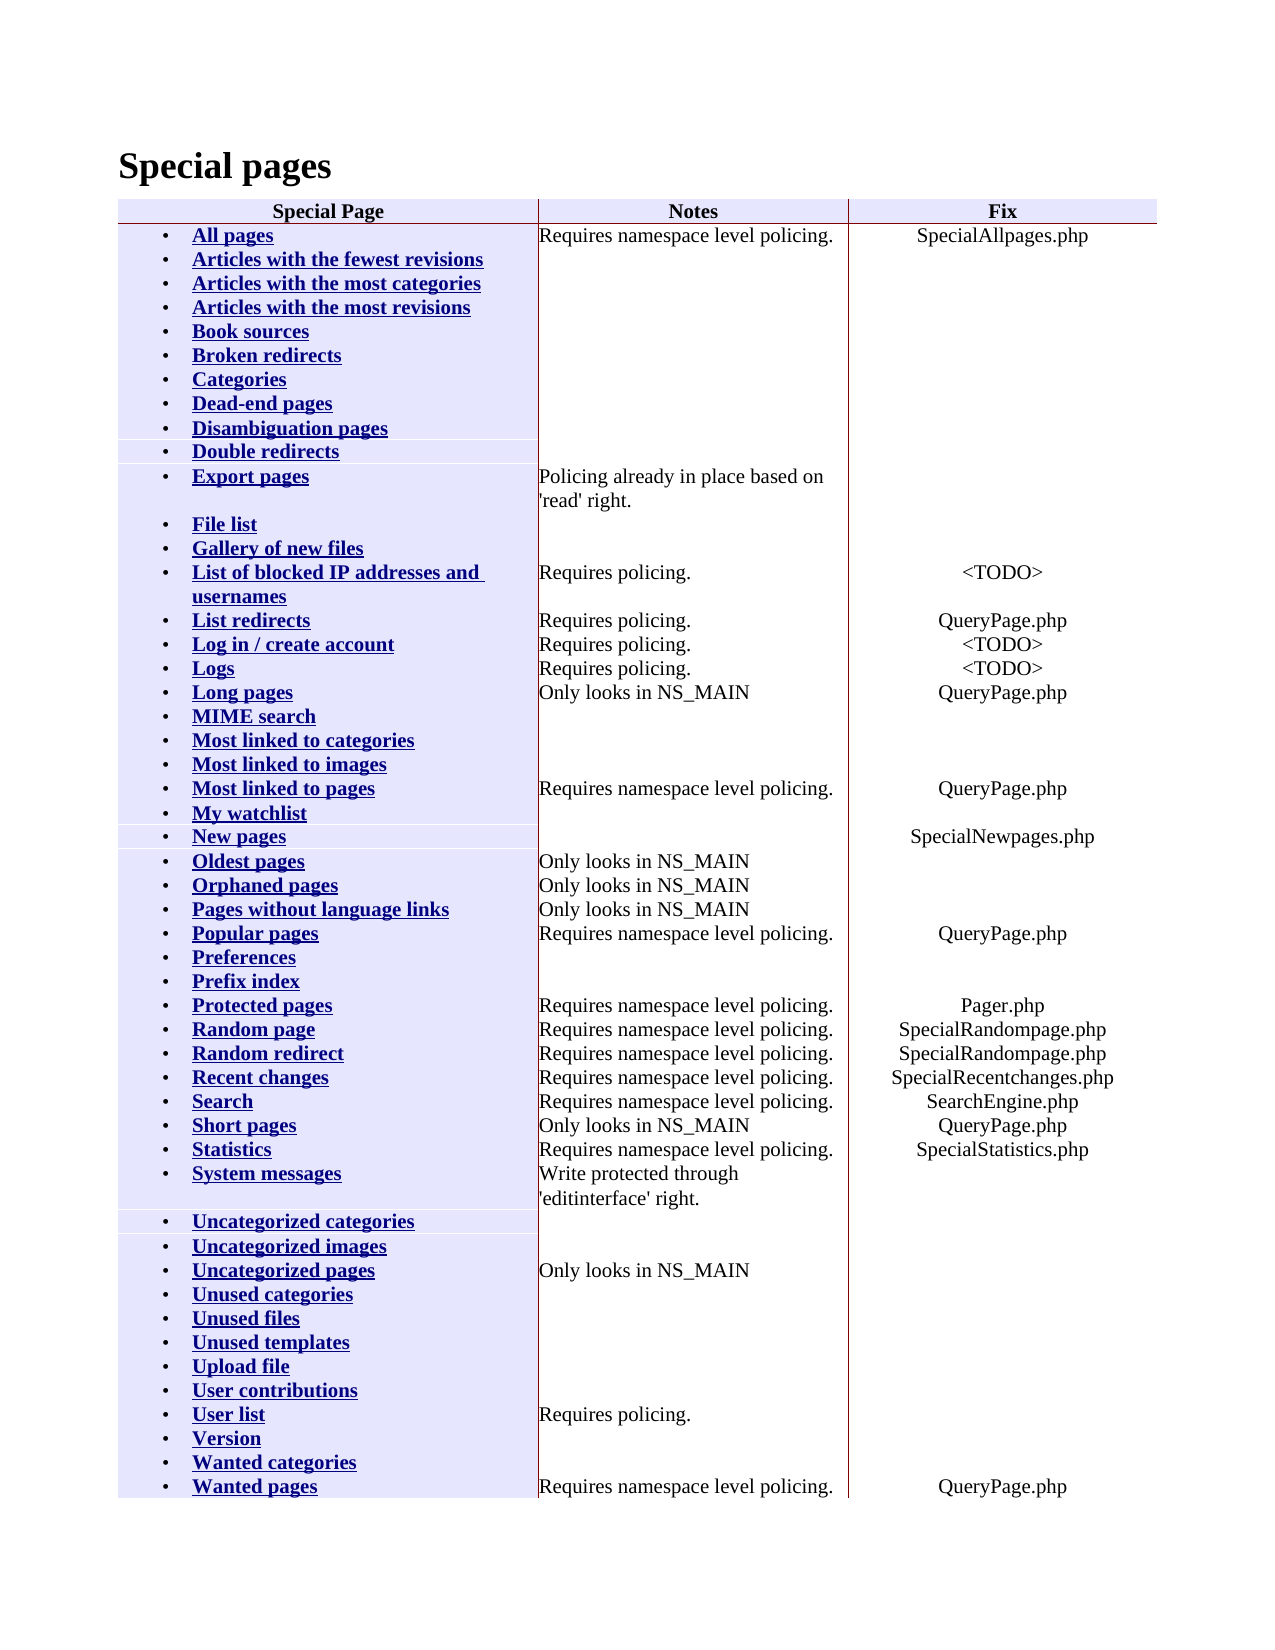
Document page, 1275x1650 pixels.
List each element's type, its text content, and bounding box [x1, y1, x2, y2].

table_cell SpecialNewpages.php [849, 825, 1157, 848]
table_cell [539, 1378, 848, 1402]
table_cell MIME search [118, 704, 538, 728]
subtitle Special pages [118, 143, 1157, 186]
table_cell Recent changes [118, 1065, 538, 1089]
table_cell Only looks in NS_MAIN [539, 849, 848, 873]
table_cell <TODO> [849, 560, 1157, 608]
table_cell Version [118, 1426, 538, 1450]
table_cell [849, 367, 1157, 391]
table_cell Requires policing. [539, 656, 848, 680]
table_cell Disambiguation pages [118, 415, 538, 439]
table_cell Double redirects [118, 440, 538, 463]
table_cell [849, 873, 1157, 897]
table_cell [539, 247, 848, 271]
table_cell [539, 752, 848, 776]
table_header Fix [849, 199, 1157, 223]
table_cell [849, 343, 1157, 367]
table_cell Articles with the most categories [118, 271, 538, 295]
table_cell Preferences [118, 945, 538, 969]
table_cell Most linked to categories [118, 728, 538, 752]
table_cell [539, 1210, 848, 1233]
table_cell Pages without language links [118, 897, 538, 921]
table_cell New pages [118, 825, 538, 848]
table_cell SpecialStatistics.php [849, 1137, 1157, 1161]
table_cell [849, 1210, 1157, 1233]
table_cell [539, 800, 848, 824]
table_cell [849, 319, 1157, 343]
table_cell [849, 440, 1157, 463]
table_cell [539, 440, 848, 463]
table_cell [539, 367, 848, 391]
table_cell Short pages [118, 1113, 538, 1137]
table_cell [539, 969, 848, 993]
table_cell [849, 704, 1157, 728]
table_cell Search [118, 1089, 538, 1113]
table_cell [849, 897, 1157, 921]
table_cell [539, 1306, 848, 1330]
table_cell SpecialAllpages.php [849, 224, 1157, 247]
table_cell SpecialRecentchanges.php [849, 1065, 1157, 1089]
table_cell Unused templates [118, 1330, 538, 1354]
table_cell Unused categories [118, 1282, 538, 1306]
table_cell Articles with the fewest revisions [118, 247, 538, 271]
table_cell [539, 1330, 848, 1354]
table_cell [849, 247, 1157, 271]
table_cell QueryPage.php [849, 1474, 1157, 1498]
table_cell [849, 391, 1157, 415]
table_cell Dead-end pages [118, 391, 538, 415]
table_cell Requires namespace level policing. [539, 1017, 848, 1041]
table_cell SearchEngine.php [849, 1089, 1157, 1113]
table_cell Wanted categories [118, 1450, 538, 1474]
table_cell Only looks in NS_MAIN [539, 1258, 848, 1282]
table_cell [849, 1330, 1157, 1354]
table_cell [849, 1402, 1157, 1426]
table_cell Requires namespace level policing. [539, 993, 848, 1017]
table_cell User contributions [118, 1378, 538, 1402]
table_cell [849, 1282, 1157, 1306]
table_cell [539, 271, 848, 295]
table_cell Unused files [118, 1306, 538, 1330]
table_cell List redirects [118, 608, 538, 632]
table_cell QueryPage.php [849, 608, 1157, 632]
table_cell Requires policing. [539, 560, 848, 608]
table_cell Only looks in NS_MAIN [539, 897, 848, 921]
table_cell [849, 849, 1157, 873]
table_cell System messages [118, 1161, 538, 1209]
table_cell [539, 1426, 848, 1450]
table_cell Popular pages [118, 921, 538, 945]
table_cell [849, 464, 1157, 512]
table_cell Only looks in NS_MAIN [539, 680, 848, 704]
table_cell [539, 536, 848, 560]
table_cell Pager.php [849, 993, 1157, 1017]
table_cell [539, 1234, 848, 1258]
table_cell Requires namespace level policing. [539, 1474, 848, 1498]
table_cell [539, 1450, 848, 1474]
table_cell SpecialRandompage.php [849, 1017, 1157, 1041]
table_cell Write protected through 'editinterface' right. [539, 1161, 848, 1209]
table_cell Requires namespace level policing. [539, 1065, 848, 1089]
table_cell Wanted pages [118, 1474, 538, 1498]
table_cell Long pages [118, 680, 538, 704]
table_cell Requires namespace level policing. [539, 1137, 848, 1161]
table_cell Protected pages [118, 993, 538, 1017]
table_cell [849, 536, 1157, 560]
table_cell QueryPage.php [849, 1113, 1157, 1137]
table_cell Requires namespace level policing. [539, 776, 848, 800]
table_cell QueryPage.php [849, 921, 1157, 945]
table_cell Most linked to pages [118, 776, 538, 800]
table_cell [849, 1306, 1157, 1330]
table_cell [849, 295, 1157, 319]
table_cell Categories [118, 367, 538, 391]
table_cell Policing already in place based on 'read' right. [539, 464, 848, 512]
table_cell Prefix index [118, 969, 538, 993]
table_cell SpecialRandompage.php [849, 1041, 1157, 1065]
table_cell Log in / create account [118, 632, 538, 656]
table_cell [849, 1354, 1157, 1378]
table_cell Only looks in NS_MAIN [539, 873, 848, 897]
table_cell [539, 343, 848, 367]
table_cell My watchlist [118, 800, 538, 824]
table_cell Random page [118, 1017, 538, 1041]
table_cell [849, 512, 1157, 536]
table_cell Export pages [118, 464, 538, 512]
table_cell [849, 1258, 1157, 1282]
table_header Special Page [118, 199, 538, 223]
table_cell [539, 415, 848, 439]
table_cell Orphaned pages [118, 873, 538, 897]
table_cell Requires policing. [539, 608, 848, 632]
table_cell [849, 1161, 1157, 1209]
table_cell Most linked to images [118, 752, 538, 776]
table_cell List of blocked IP addresses and usernames [118, 560, 538, 608]
table_cell [849, 1378, 1157, 1402]
table_cell Requires policing. [539, 1402, 848, 1426]
table_cell [849, 728, 1157, 752]
table_cell Requires namespace level policing. [539, 921, 848, 945]
table_cell Gallery of new files [118, 536, 538, 560]
table_cell Requires policing. [539, 632, 848, 656]
table_cell [849, 800, 1157, 824]
table_cell [849, 1426, 1157, 1450]
table_cell User list [118, 1402, 538, 1426]
table_cell Requires namespace level policing. [539, 1089, 848, 1113]
table_cell [539, 512, 848, 536]
table_cell Requires namespace level policing. [539, 224, 848, 247]
table_cell [849, 752, 1157, 776]
table_cell File list [118, 512, 538, 536]
table_header Notes [539, 199, 848, 223]
table_cell [539, 1354, 848, 1378]
table_cell All pages [118, 224, 538, 247]
table_cell Upload file [118, 1354, 538, 1378]
table_cell Only looks in NS_MAIN [539, 1113, 848, 1137]
table_cell [849, 945, 1157, 969]
table_cell <TODO> [849, 632, 1157, 656]
table_cell [849, 271, 1157, 295]
table_cell Book sources [118, 319, 538, 343]
table_cell [849, 1234, 1157, 1258]
table_cell [539, 945, 848, 969]
table_cell <TODO> [849, 656, 1157, 680]
table_cell Broken redirects [118, 343, 538, 367]
table_cell Articles with the most revisions [118, 295, 538, 319]
table_cell [539, 319, 848, 343]
table_cell Statistics [118, 1137, 538, 1161]
table_cell Random redirect [118, 1041, 538, 1065]
table_cell Logs [118, 656, 538, 680]
table_cell [849, 969, 1157, 993]
table_cell Uncategorized images [118, 1234, 538, 1258]
table_cell Uncategorized categories [118, 1210, 538, 1233]
table_cell QueryPage.php [849, 776, 1157, 800]
table_cell [539, 704, 848, 728]
table_cell [539, 728, 848, 752]
table_cell [539, 295, 848, 319]
table_cell [849, 1450, 1157, 1474]
table_cell [849, 415, 1157, 439]
table_cell QueryPage.php [849, 680, 1157, 704]
table_cell Requires namespace level policing. [539, 1041, 848, 1065]
table_cell Uncategorized pages [118, 1258, 538, 1282]
table_cell [539, 825, 848, 848]
table_cell [539, 391, 848, 415]
table_cell [539, 1282, 848, 1306]
table_cell Oldest pages [118, 849, 538, 873]
